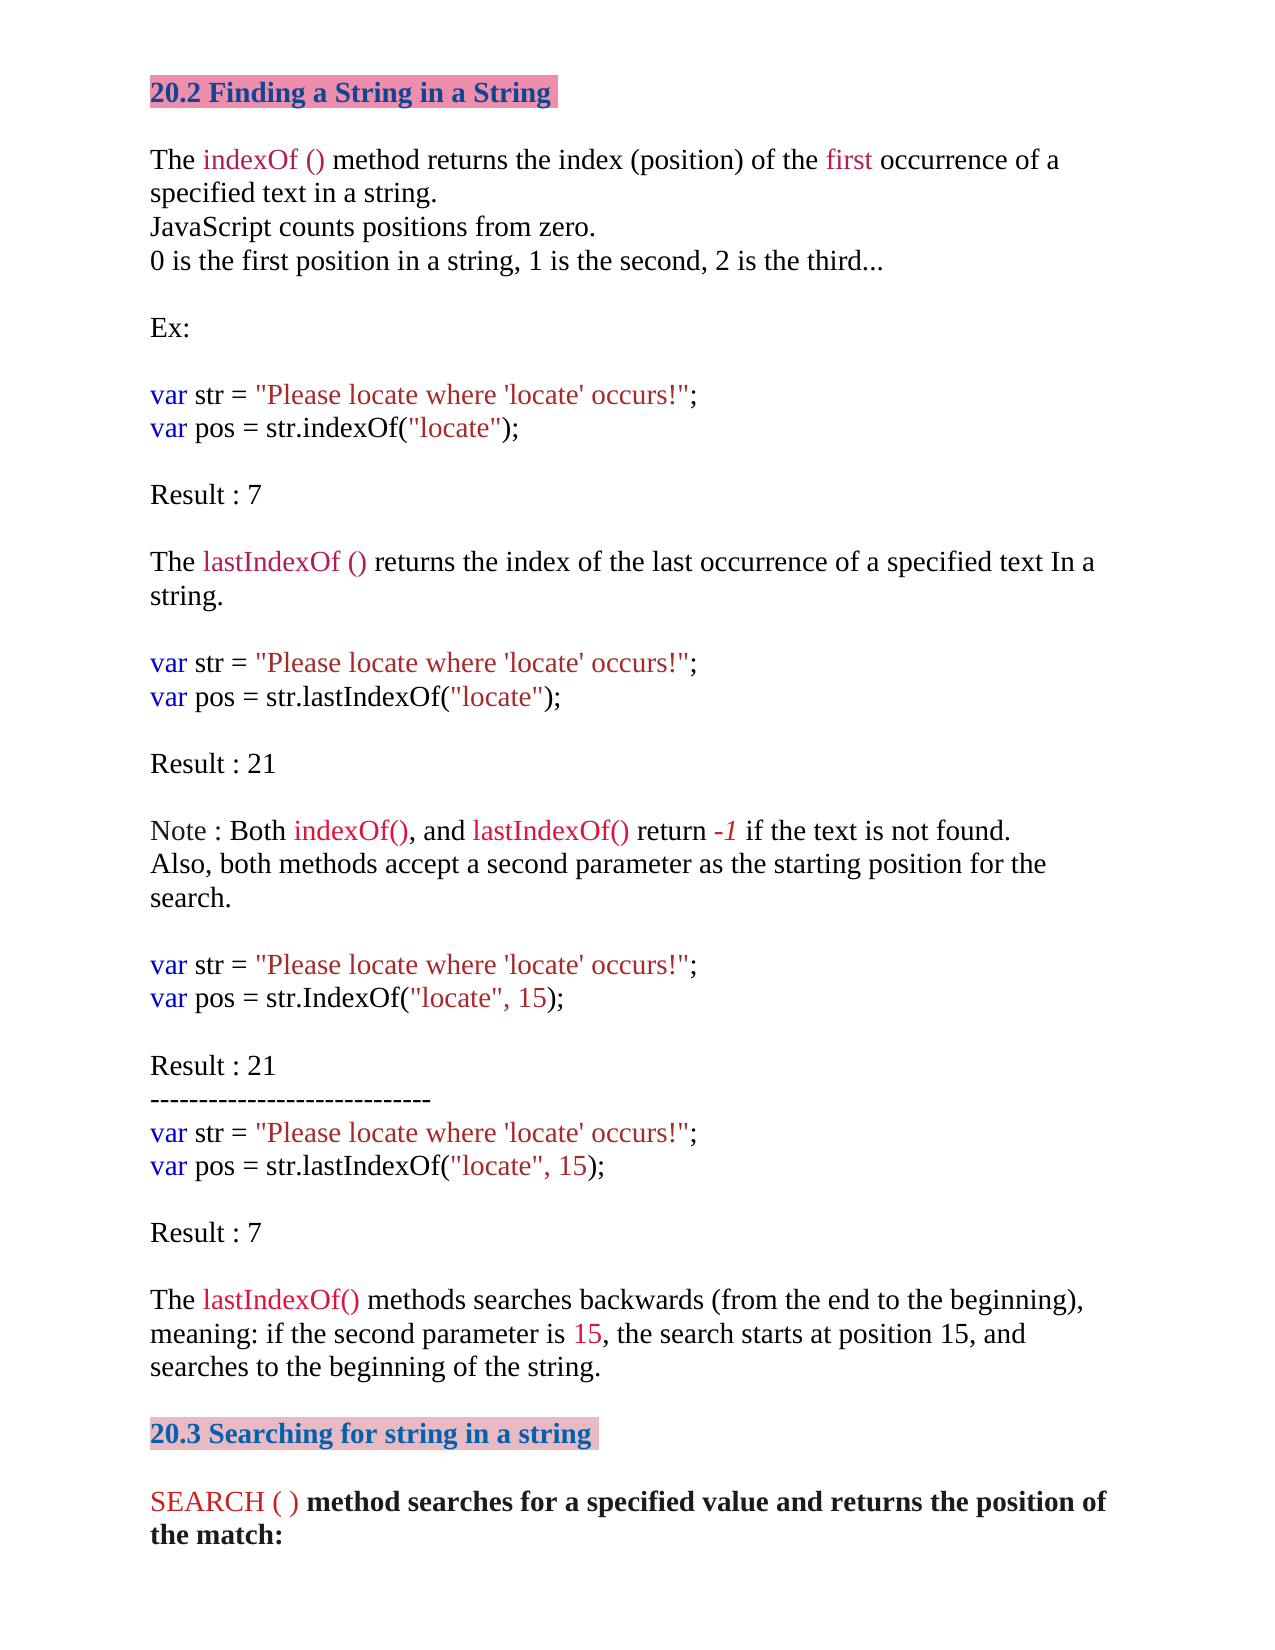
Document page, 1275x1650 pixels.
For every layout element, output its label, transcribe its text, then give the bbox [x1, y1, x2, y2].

text JavaScript counts positions from zero. 0 is the first position in a string, 1 is the second, 2 is the third... [150, 209, 1125, 276]
text Result : 21 [150, 746, 1125, 779]
text Result : 21 [150, 1048, 1125, 1081]
text Ex: [150, 310, 1125, 343]
text The indexOf () method returns the index (position) of the first occurrence of a specified text in a string. [150, 142, 1125, 209]
text The lastIndexOf() methods searches backwards (from the end to the beginning), meaning: if the second parameter is 15, the search starts at position 15, and searches to the beginning of the string. [150, 1282, 1125, 1383]
text ----------------------------- [150, 1081, 1125, 1115]
text SEARCH ( ) method searches for a specified value and returns the position of the match: [150, 1484, 1125, 1551]
text Note : Both indexOf(), and lastIndexOf() return -1 if the text is not found. [150, 813, 1125, 846]
text var str = "Please locate where 'locate' occurs!"; var pos = str.lastIndexOf("locate"); [150, 645, 1125, 712]
text 20.3 Searching for string in a string [150, 1417, 1125, 1450]
text Also, both methods accept a second parameter as the starting position for the search. [150, 846, 1125, 913]
text var str = "Please locate where 'locate' occurs!"; var pos = str.IndexOf("locate", 15); [150, 947, 1125, 1014]
text The lastIndexOf () returns the index of the last occurrence of a specified text In a string. [150, 544, 1125, 612]
text var str = "Please locate where 'locate' occurs!"; var pos = str.lastIndexOf("locate", 15); [150, 1115, 1125, 1182]
text var str = "Please locate where 'locate' occurs!"; var pos = str.indexOf("locate"); [150, 377, 1125, 444]
text 20.2 Finding a String in a String [150, 75, 1125, 108]
text Result : 7 [150, 477, 1125, 511]
text Result : 7 [150, 1215, 1125, 1249]
